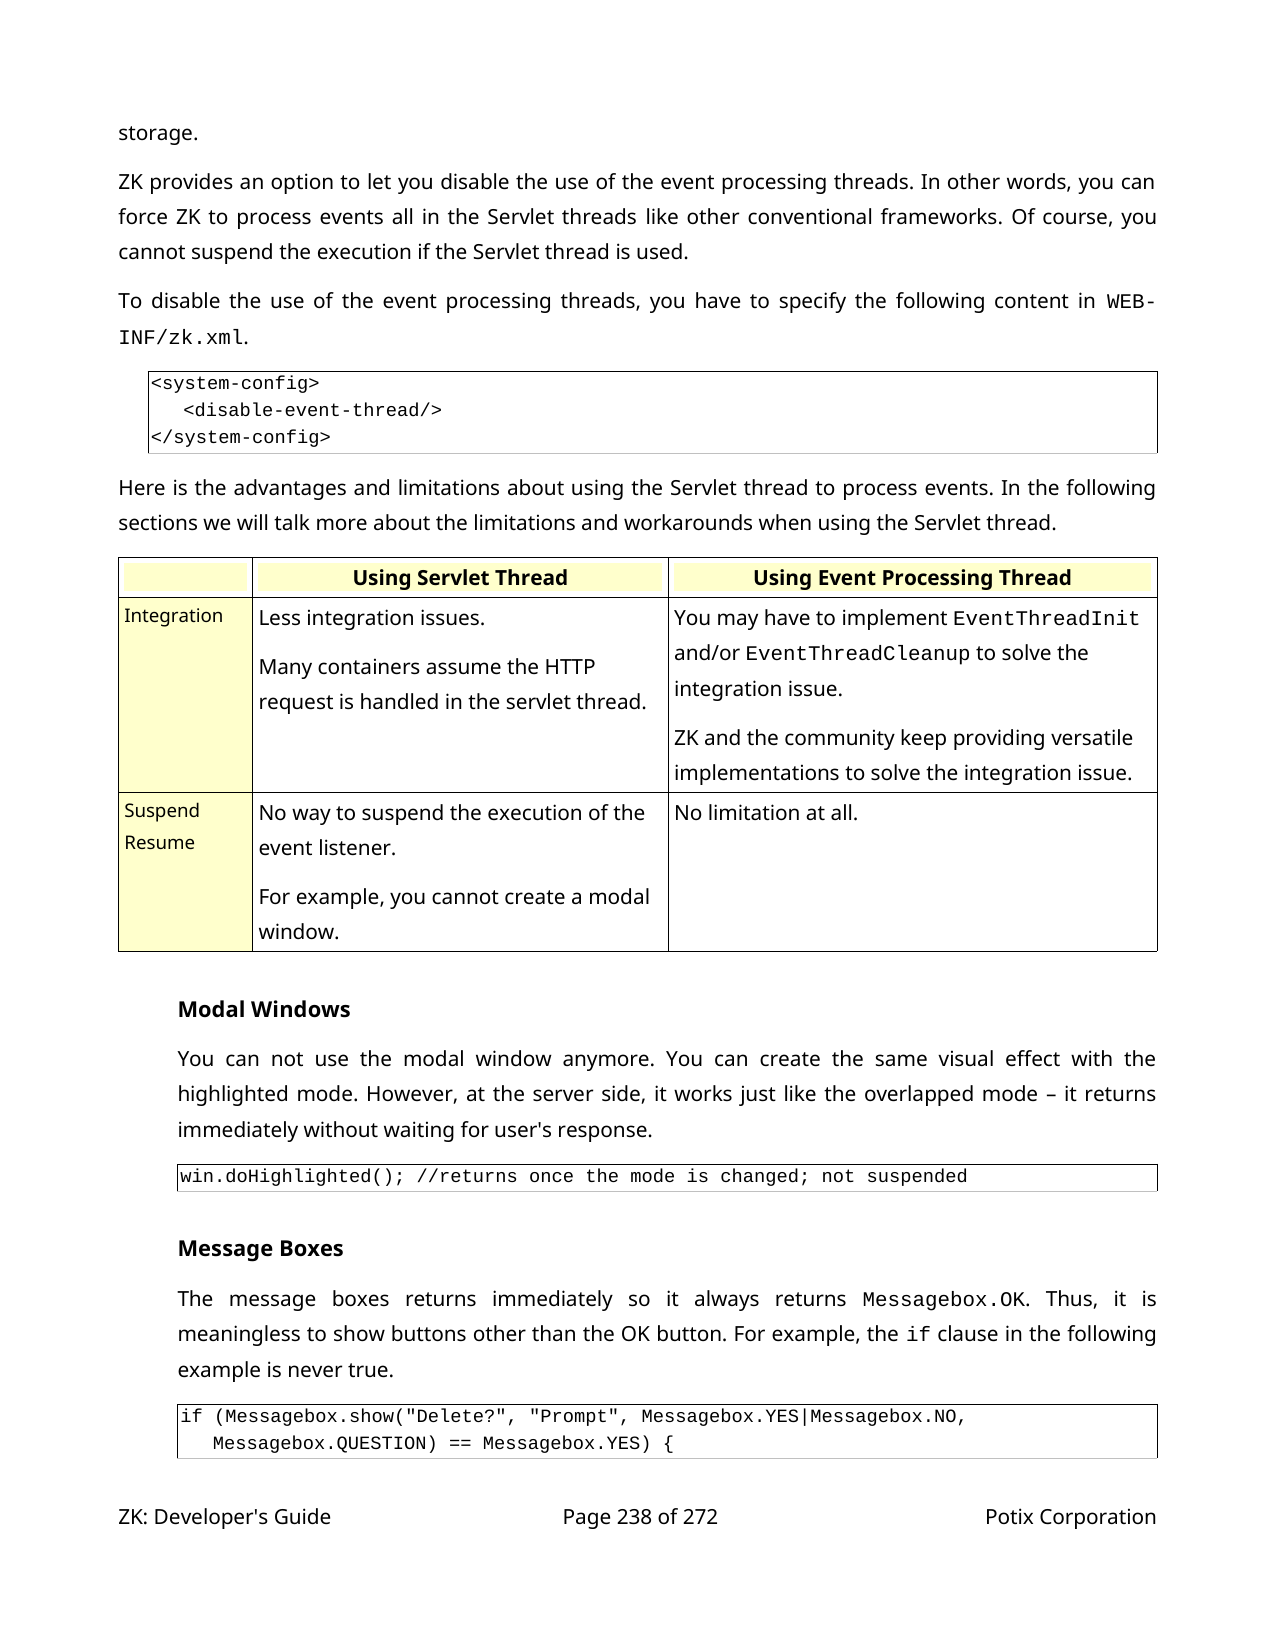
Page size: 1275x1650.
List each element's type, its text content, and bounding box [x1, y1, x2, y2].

table_header Using Event Processing Thread [669, 558, 1157, 597]
table_cell No way to suspend the execution of the event listener. For example, you cannot create a modal window. [253, 793, 668, 951]
text To disable the use of the event processing threads, you have to specify the following content in WEB-INF/zk.xml. [118, 286, 1157, 350]
subtitle Message Boxes [177, 1233, 1157, 1263]
table_cell Less integration issues. Many containers assume the HTTP request is handled in the servlet thread. [253, 598, 668, 792]
text if (Messagebox.show("Delete?", "Prompt", Messagebox.YES|Messagebox.NO, [178, 1405, 1157, 1428]
text You can not use the modal window anymore. You can create the same visual effect with the highlighted mode. However, at the server side, it works just like the overlapped mode – it returns immediately without waiting for user's response. [177, 1044, 1157, 1143]
table_cell Suspend Resume [119, 793, 252, 951]
table_cell Integration [119, 598, 252, 792]
subtitle Modal Windows [177, 994, 1157, 1024]
text ZK provides an option to let you disable the use of the event processing threads. In other words, you can force ZK to process events all in the Servlet threads like other conventional frameworks. Of course, you cannot suspend the execution if the Servlet thread is used. [118, 167, 1157, 266]
text <disable-event-thread/> [149, 398, 1157, 422]
text Here is the advantages and limitations about using the Servlet thread to process events. In the following sections we will talk more about the limitations and workarounds when using the Servlet thread. [118, 473, 1157, 537]
text The message boxes returns immediately so it always returns Messagebox.OK. Thus, it is meaningless to show buttons other than the OK button. For example, the if clause in the following example is never true. [177, 1284, 1157, 1383]
table_header [119, 558, 252, 597]
table_header Using Servlet Thread [253, 558, 668, 597]
text storage. [118, 118, 1157, 146]
text Messagebox.QUESTION) == Messagebox.YES) { [178, 1431, 1157, 1458]
text </system-config> [149, 425, 1157, 453]
text <system-config> [149, 372, 1157, 395]
text win.doHighlighted(); //returns once the mode is changed; not suspended [178, 1165, 1157, 1191]
table_cell No limitation at all. [669, 793, 1157, 951]
table_cell You may have to implement EventThreadInit and/or EventThreadCleanup to solve the integration issue. ZK and the community keep providing versatile implementations to solve the integration issue. [669, 598, 1157, 792]
